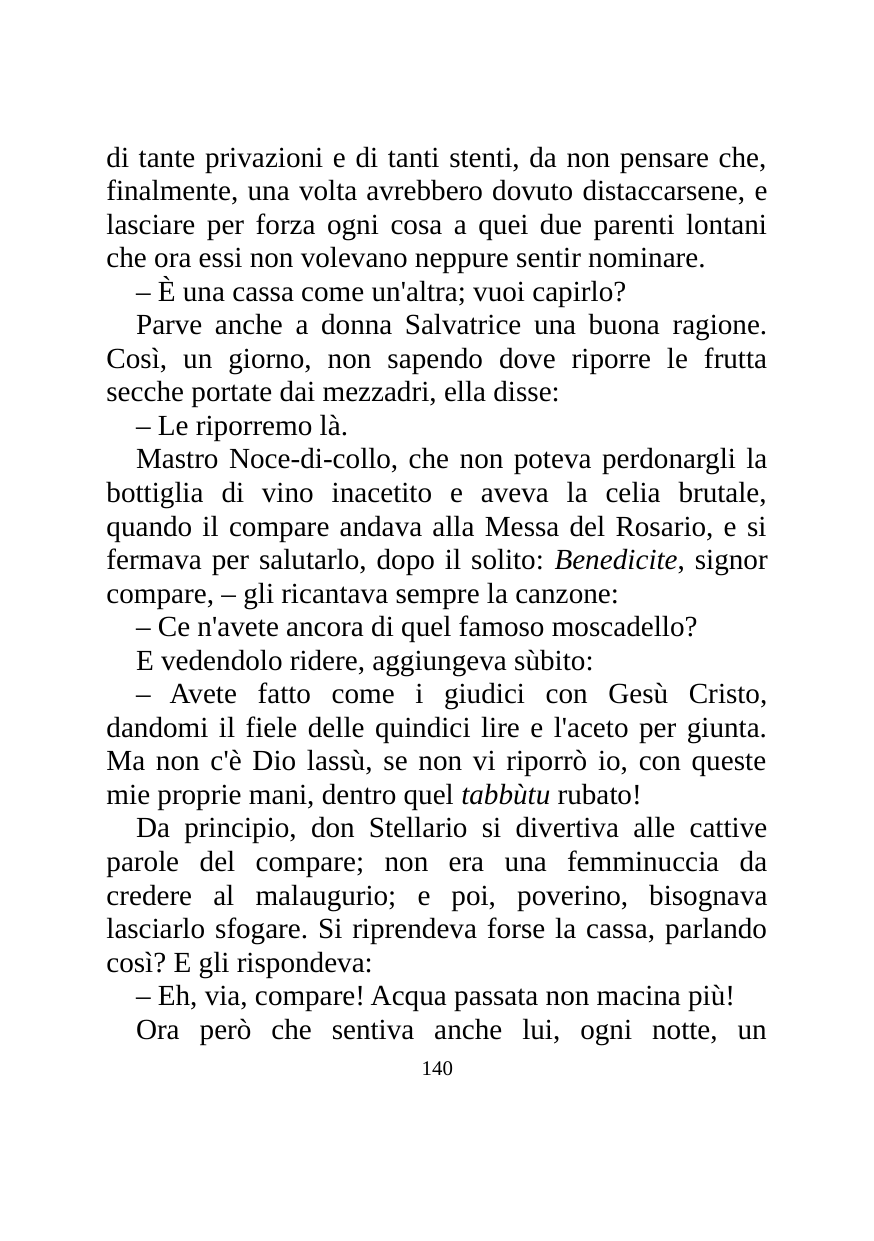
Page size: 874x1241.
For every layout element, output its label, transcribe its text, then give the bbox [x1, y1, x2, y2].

text – È una cassa come un'altra; vuoi capirlo? [106, 274, 768, 307]
text Parve anche a donna Salvatrice una buona ragione. Così, un giorno, non sapendo dove riporre le frutta secche portate dai mezzadri, ella disse: [106, 307, 768, 408]
text – Le riporremo là. [106, 408, 768, 442]
text – Ce n'avete ancora di quel famoso moscadello? [106, 609, 768, 643]
text di tante privazioni e di tanti stenti, da non pensare che, finalmente, una volta avrebbero dovuto distaccarsene, e lasciare per forza ogni cosa a quei due parenti lontani che ora essi non volevano neppure sentir nominare. [106, 140, 768, 274]
text Da principio, don Stellario si divertiva alle cattive parole del compare; non era una femminuccia da credere al malaugurio; e poi, poverino, bisognava lasciarlo sfogare. Si riprendeva forse la cassa, parlando così? E gli rispondeva: [106, 811, 768, 978]
text Ora però che sentiva anche lui, ogni notte, un [106, 1012, 768, 1045]
text – Eh, via, compare! Acqua passata non macina più! [106, 978, 768, 1012]
text Mastro Noce-di-collo, che non poteva perdonargli la bottiglia di vino inacetito e aveva la celia brutale, quando il compare andava alla Messa del Rosario, e si fermava per salutarlo, dopo il solito: Benedicite, signor compare, – gli ricantava sempre la canzone: [106, 442, 768, 609]
text E vedendolo ridere, aggiungeva sùbito: [106, 643, 768, 676]
text – Avete fatto come i giudici con Gesù Cristo, dandomi il fiele delle quindici lire e l'aceto per giunta. Ma non c'è Dio lassù, se non vi riporrò io, con queste mie proprie mani, dentro quel tabbùtu rubato! [106, 676, 768, 811]
